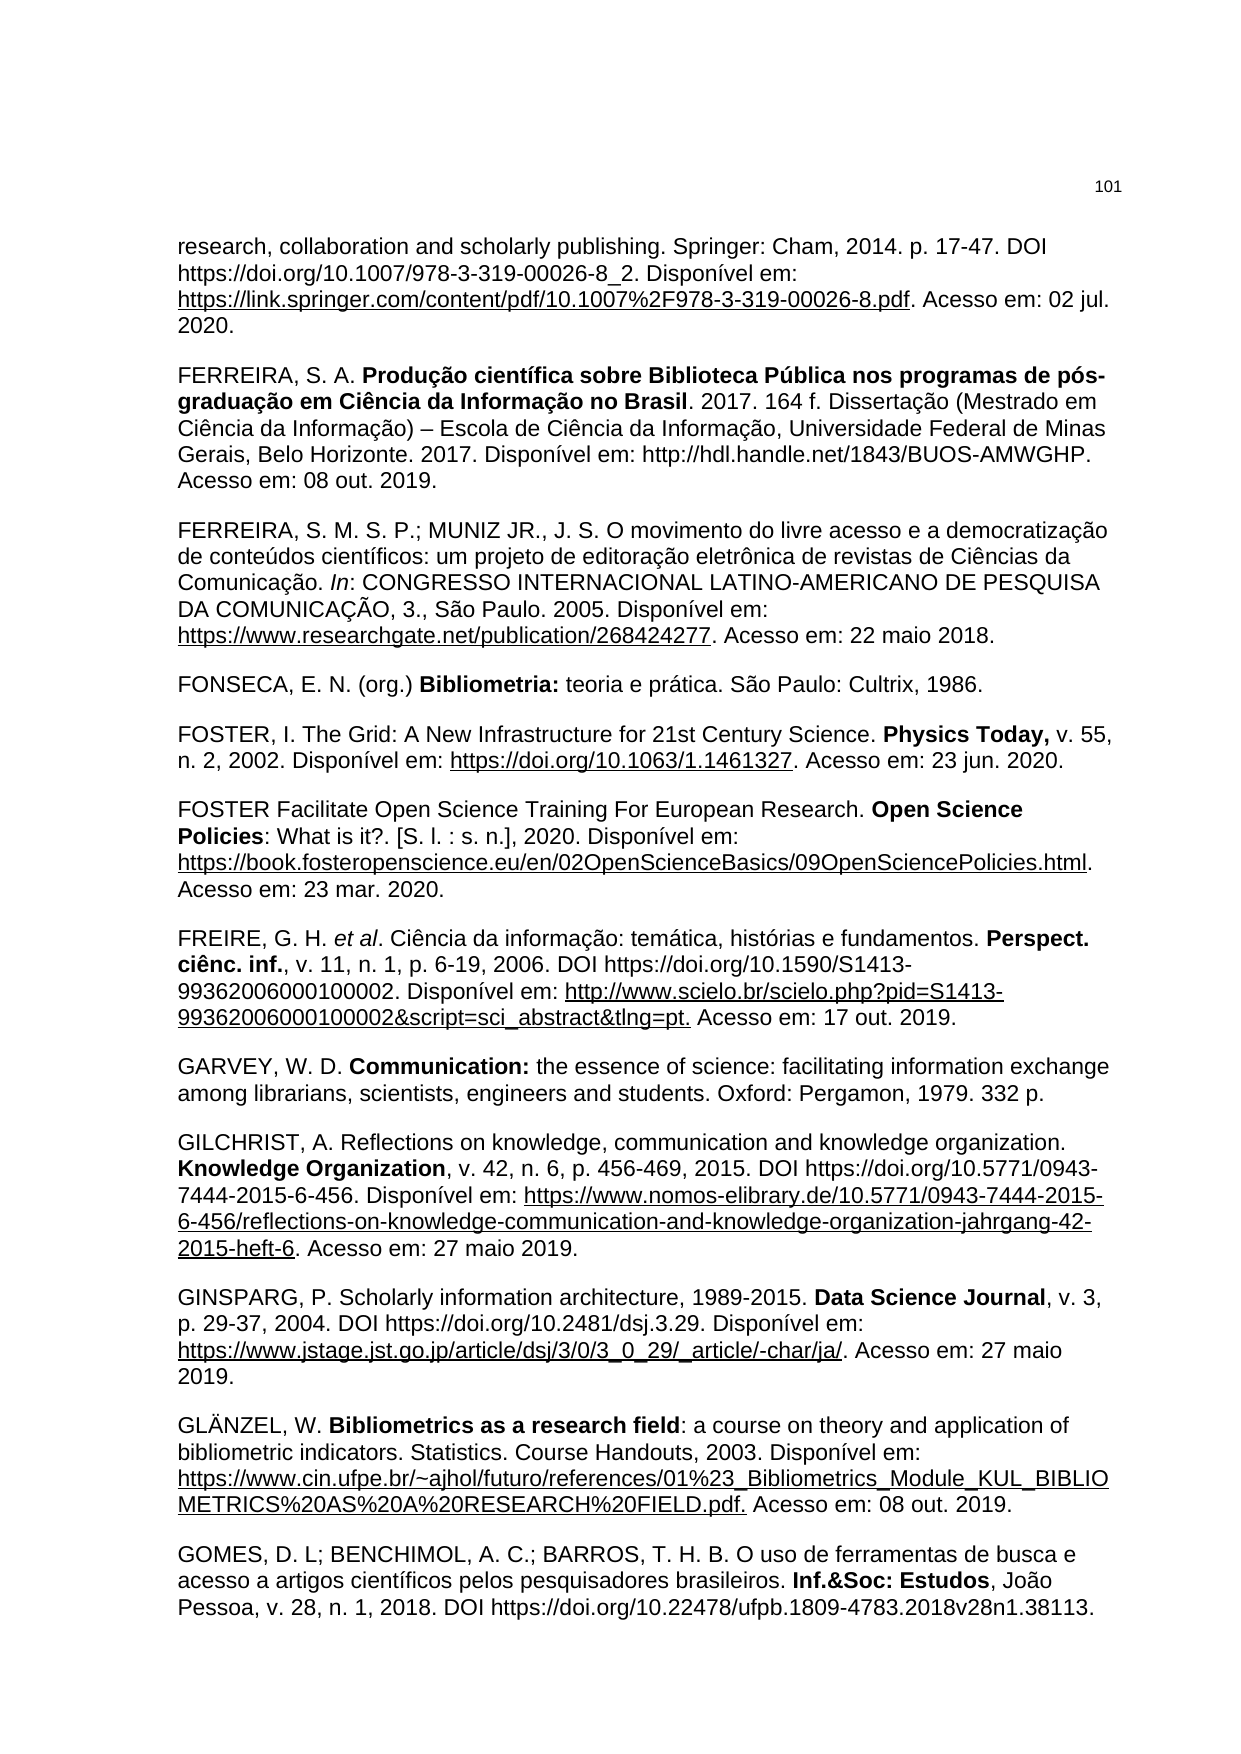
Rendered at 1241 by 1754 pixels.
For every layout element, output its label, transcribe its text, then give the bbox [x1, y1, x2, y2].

text GINSPARG, P. Scholarly information architecture, 1989-2015. Data Science Journal, v. 3, p. 29-37, 2004. DOI https://doi.org/10.2481/dsj.3.29. Disponível em: https://www.jstage.jst.go.jp/article/dsj/3/0/3_0_29/_article/-char/ja/. Acesso em: 27 maio 2019. [177, 1284, 1122, 1389]
text GARVEY, W. D. Communication: the essence of science: facilitating information exchange among librarians, scientists, engineers and students. Oxford: Pergamon, 1979. 332 p. [177, 1053, 1122, 1106]
text FOSTER Facilitate Open Science Training For European Research. Open Science Policies: What is it?. [S. l. : s. n.], 2020. Disponível em: https://book.fosteropenscience.eu/en/02OpenScienceBasics/09OpenSciencePolicies.html. Acesso em: 23 mar. 2020. [177, 796, 1122, 902]
text GOMES, D. L; BENCHIMOL, A. C.; BARROS, T. H. B. O uso de ferramentas de busca e acesso a artigos científicos pelos pesquisadores brasileiros. Inf.&Soc: Estudos, João Pessoa, v. 28, n. 1, 2018. DOI https://doi.org/10.22478/ufpb.1809-4783.2018v28n1.38113. [177, 1541, 1122, 1620]
text FREIRE, G. H. et al. Ciência da informação: temática, histórias e fundamentos. Perspect. ciênc. inf., v. 11, n. 1, p. 6-19, 2006. DOI https://doi.org/10.1590/S1413-99362006000100002. Disponível em: http://www.scielo.br/scielo.php?pid=S1413-99362006000100002&script=sci_abstract&tlng=pt. Acesso em: 17 out. 2019. [177, 925, 1122, 1030]
text FONSECA, E. N. (org.) Bibliometria: teoria e prática. São Paulo: Cultrix, 1986. [177, 671, 1122, 698]
text FERREIRA, S. A. Produção científica sobre Biblioteca Pública nos programas de pós-graduação em Ciência da Informação no Brasil. 2017. 164 f. Dissertação (Mestrado em Ciência da Informação) – Escola de Ciência da Informação, Universidade Federal de Minas Gerais, Belo Horizonte. 2017. Disponível em: http://hdl.handle.net/1843/BUOS-AMWGHP. Acesso em: 08 out. 2019. [177, 362, 1122, 493]
text FERREIRA, S. M. S. P.; MUNIZ JR., J. S. O movimento do livre acesso e a democratização de conteúdos científicos: um projeto de editoração eletrônica de revistas de Ciências da Comunicação. In: CONGRESSO INTERNACIONAL LATINO-AMERICANO DE PESQUISA DA COMUNICAÇÃO, 3., São Paulo. 2005. Disponível em: https://www.researchgate.net/publication/268424277. Acesso em: 22 maio 2018. [177, 517, 1122, 648]
text GLÄNZEL, W. Bibliometrics as a research field: a course on theory and application of bibliometric indicators. Statistics. Course Handouts, 2003. Disponível em: https://www.cin.ufpe.br/~ajhol/futuro/references/01%23_Bibliometrics_Module_KUL_BIBLIOMETRICS%20AS%20A%20RESEARCH%20FIELD.pdf. Acesso em: 08 out. 2019. [177, 1412, 1122, 1518]
text FOSTER, I. The Grid: A New Infrastructure for 21st Century Science. Physics Today, v. 55, n. 2, 2002. Disponível em: https://doi.org/10.1063/1.1461327. Acesso em: 23 jun. 2020. [177, 721, 1122, 773]
text GILCHRIST, A. Reflections on knowledge, communication and knowledge organization. Knowledge Organization, v. 42, n. 6, p. 456-469, 2015. DOI https://doi.org/10.5771/0943-7444-2015-6-456. Disponível em: https://www.nomos-elibrary.de/10.5771/0943-7444-2015-6-456/reflections-on-knowledge-communication-and-knowledge-organization-jahrgang-42-2015-heft-6. Acesso em: 27 maio 2019. [177, 1129, 1122, 1261]
text research, collaboration and scholarly publishing. Springer: Cham, 2014. p. 17-47. DOI https://doi.org/10.1007/978-3-319-00026-8_2. Disponível em: https://link.springer.com/content/pdf/10.1007%2F978-3-319-00026-8.pdf. Acesso em: 02 jul. 2020. [177, 233, 1122, 339]
